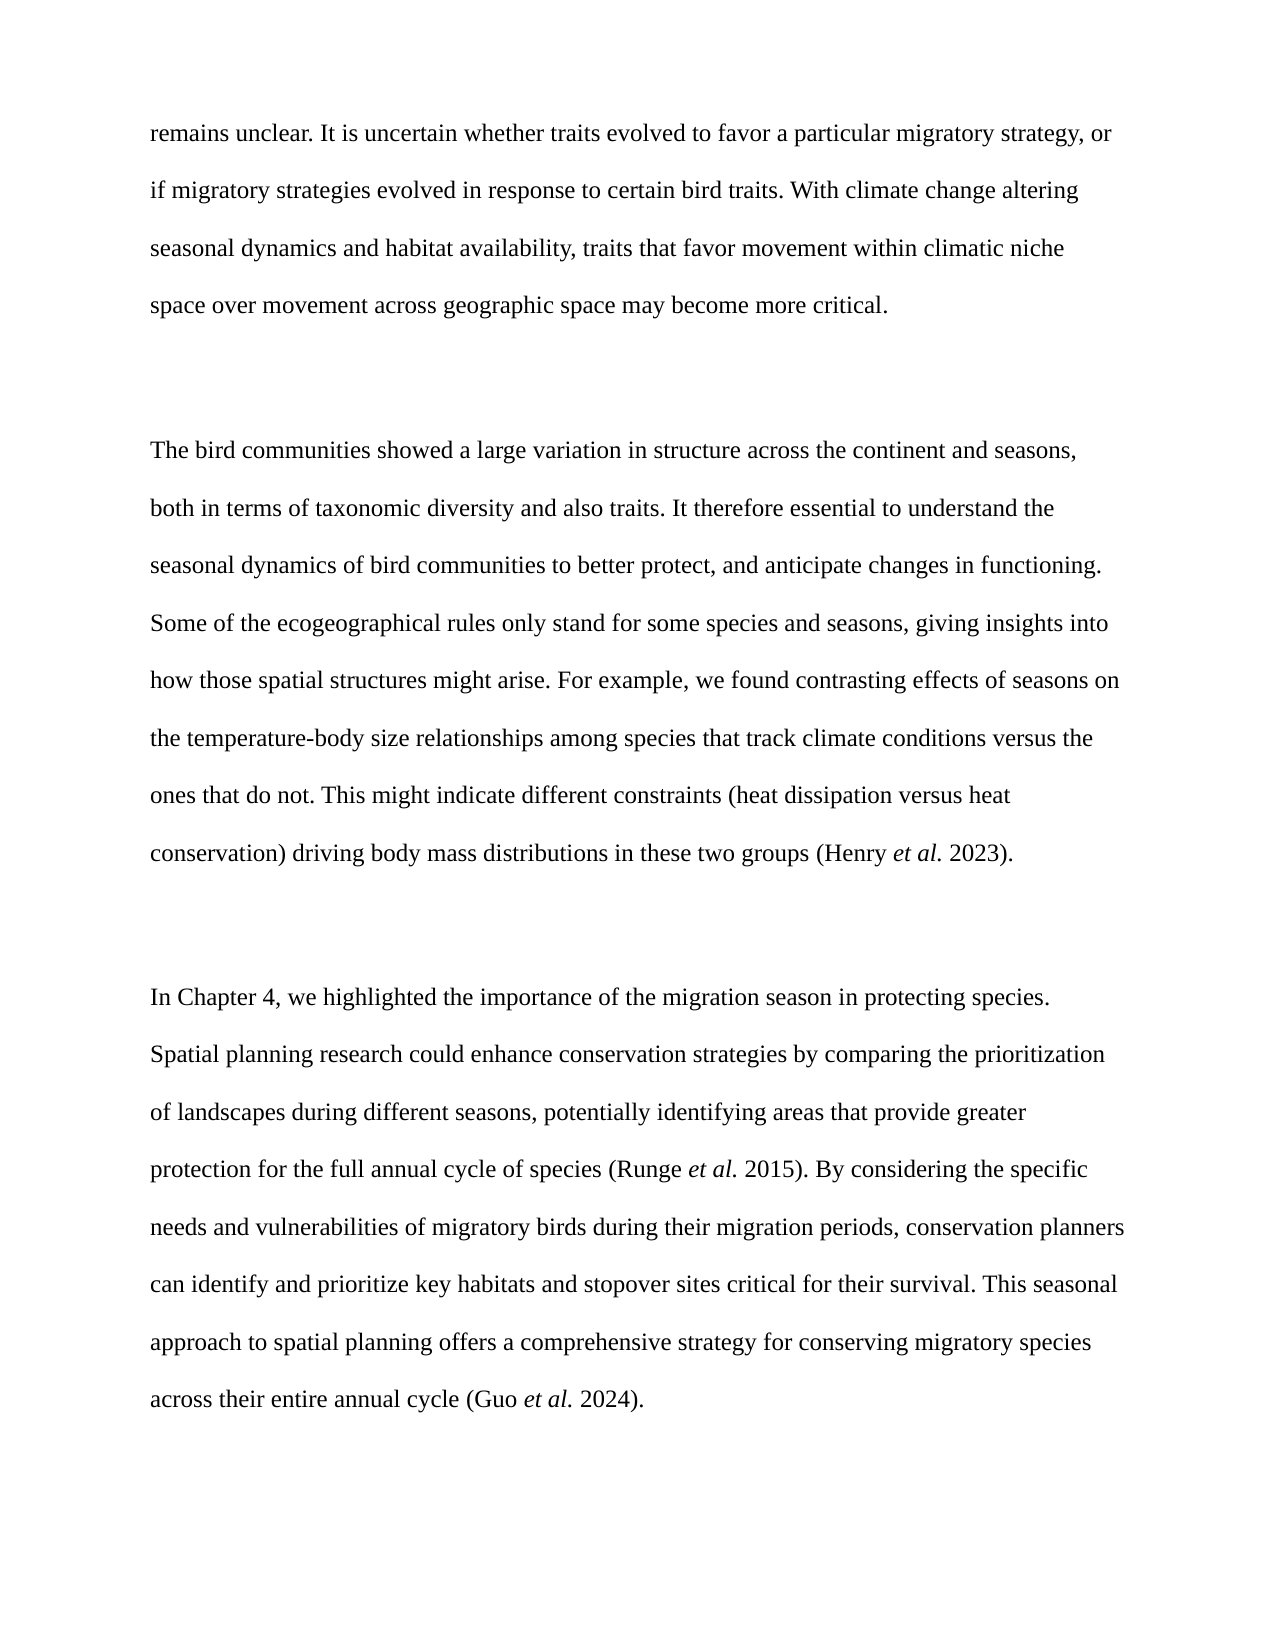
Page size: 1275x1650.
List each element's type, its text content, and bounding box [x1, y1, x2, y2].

text The bird communities showed a large variation in structure across the continent and seasons, both in terms of taxonomic diversity and also traits. It therefore essential to understand the seasonal dynamics of bird communities to better protect, and anticipate changes in functioning. Some of the ecogeographical rules only stand for some species and seasons, giving insights into how those spatial structures might arise. For example, we found contrasting effects of seasons on the temperature-body size relationships among species that track climate conditions versus the ones that do not. This might indicate different constraints (heat dissipation versus heat conservation) driving body mass distributions in these two groups (Henry et al. 2023). [150, 435, 1125, 866]
text remains unclear. It is uncertain whether traits evolved to favor a particular migratory strategy, or if migratory strategies evolved in response to certain bird traits. With climate change altering seasonal dynamics and habitat availability, traits that favor movement within climatic niche space over movement across geographic space may become more critical. [150, 118, 1125, 319]
text In Chapter 4, we highlighted the importance of the migration season in protecting species. Spatial planning research could enhance conservation strategies by comparing the prioritization of landscapes during different seasons, potentially identifying areas that provide greater protection for the full annual cycle of species (Runge et al. 2015). By considering the specific needs and vulnerabilities of migratory birds during their migration periods, conservation planners can identify and prioritize key habitats and stopover sites critical for their survival. This seasonal approach to spatial planning offers a comprehensive strategy for conserving migratory species across their entire annual cycle (Guo et al. 2024). [150, 982, 1125, 1413]
